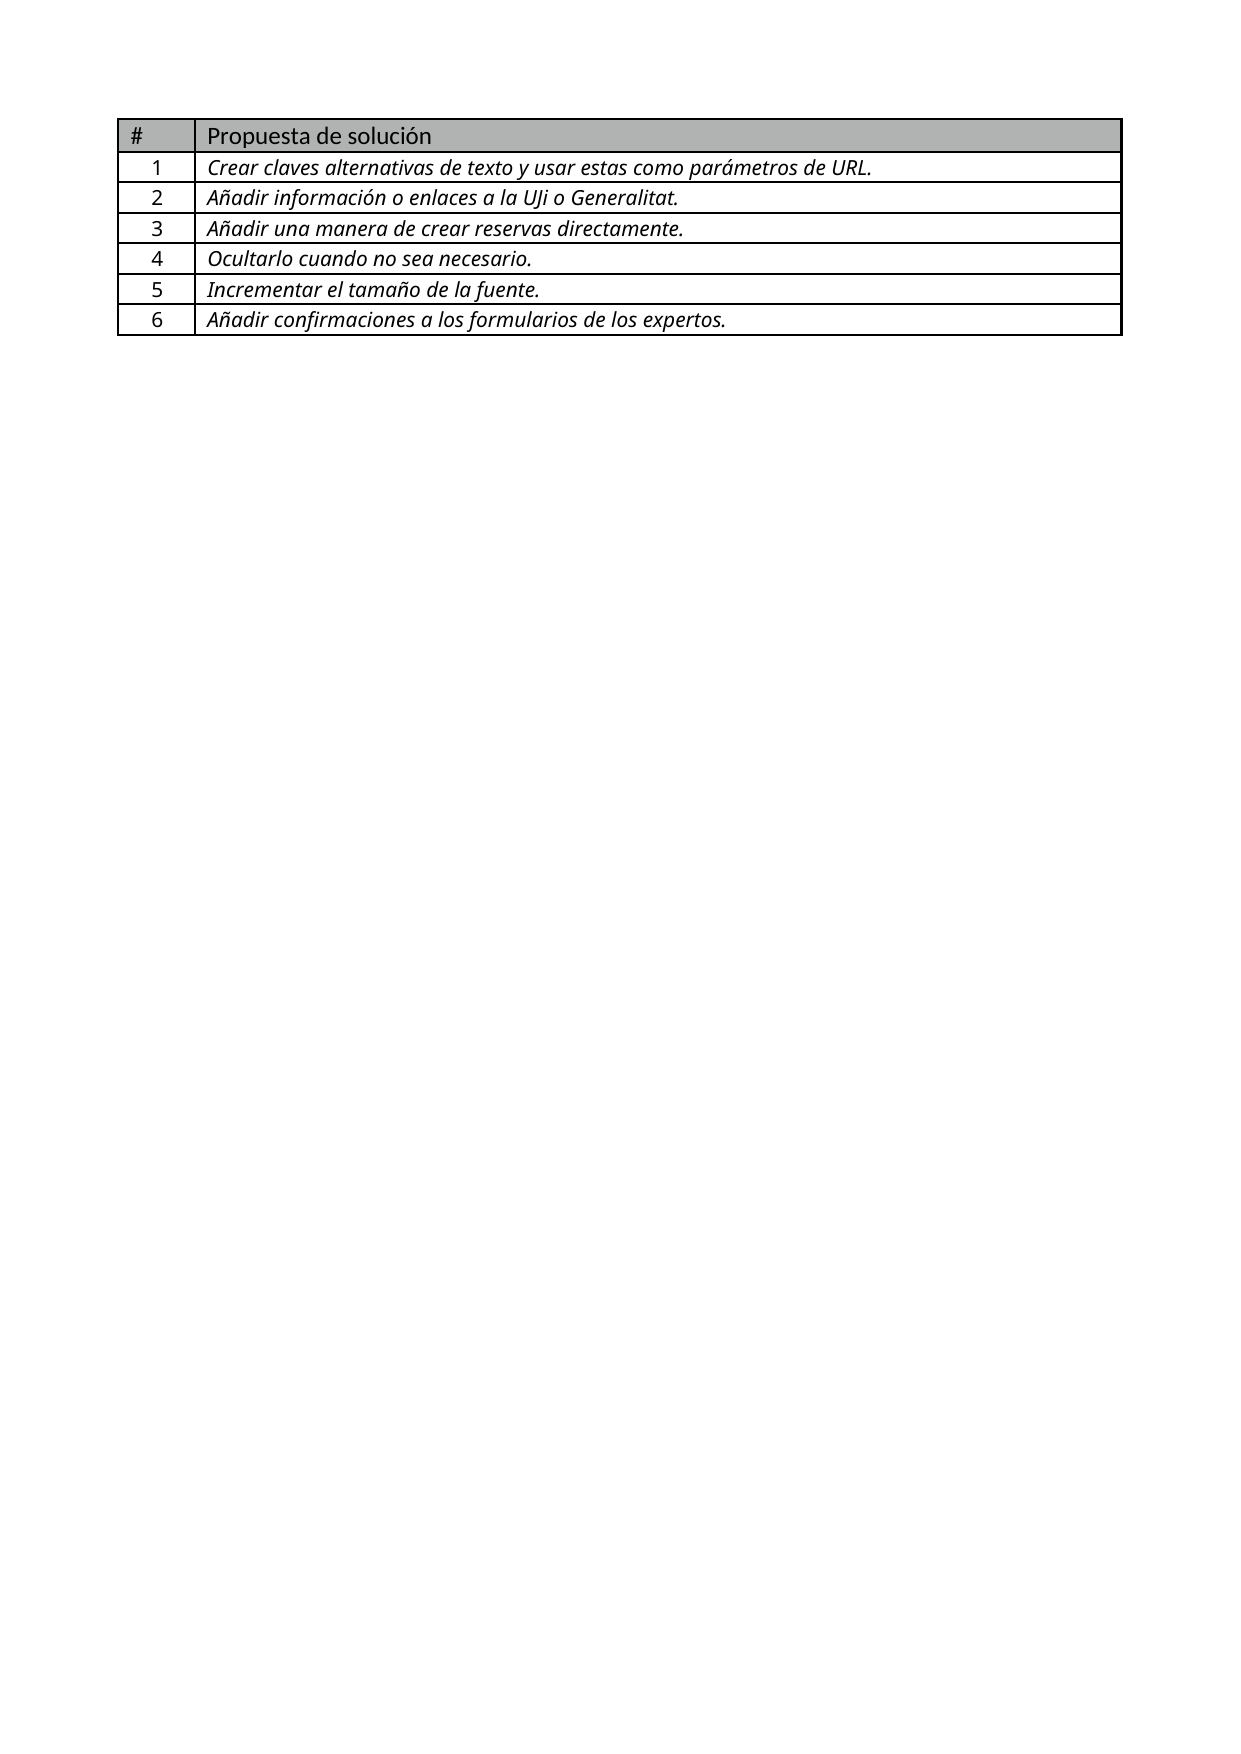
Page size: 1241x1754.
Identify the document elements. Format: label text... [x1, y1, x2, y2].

table_header Propuesta de solución [196, 120, 1120, 151]
table_cell 2 [119, 183, 194, 212]
table_cell 6 [119, 305, 194, 334]
table_header # [119, 120, 194, 151]
table_cell Incrementar el tamaño de la fuente. [196, 275, 1120, 303]
table_cell 3 [119, 214, 194, 242]
table_cell 1 [119, 153, 194, 181]
table_cell Añadir una manera de crear reservas directamente. [196, 214, 1120, 242]
table_cell 4 [119, 244, 194, 273]
table_cell Crear claves alternativas de texto y usar estas como parámetros de URL. [196, 153, 1120, 181]
table_cell 5 [119, 275, 194, 303]
table_cell Añadir confirmaciones a los formularios de los expertos. [196, 305, 1120, 334]
table_cell Ocultarlo cuando no sea necesario. [196, 244, 1120, 273]
table_cell Añadir información o enlaces a la UJi o Generalitat. [196, 183, 1120, 212]
